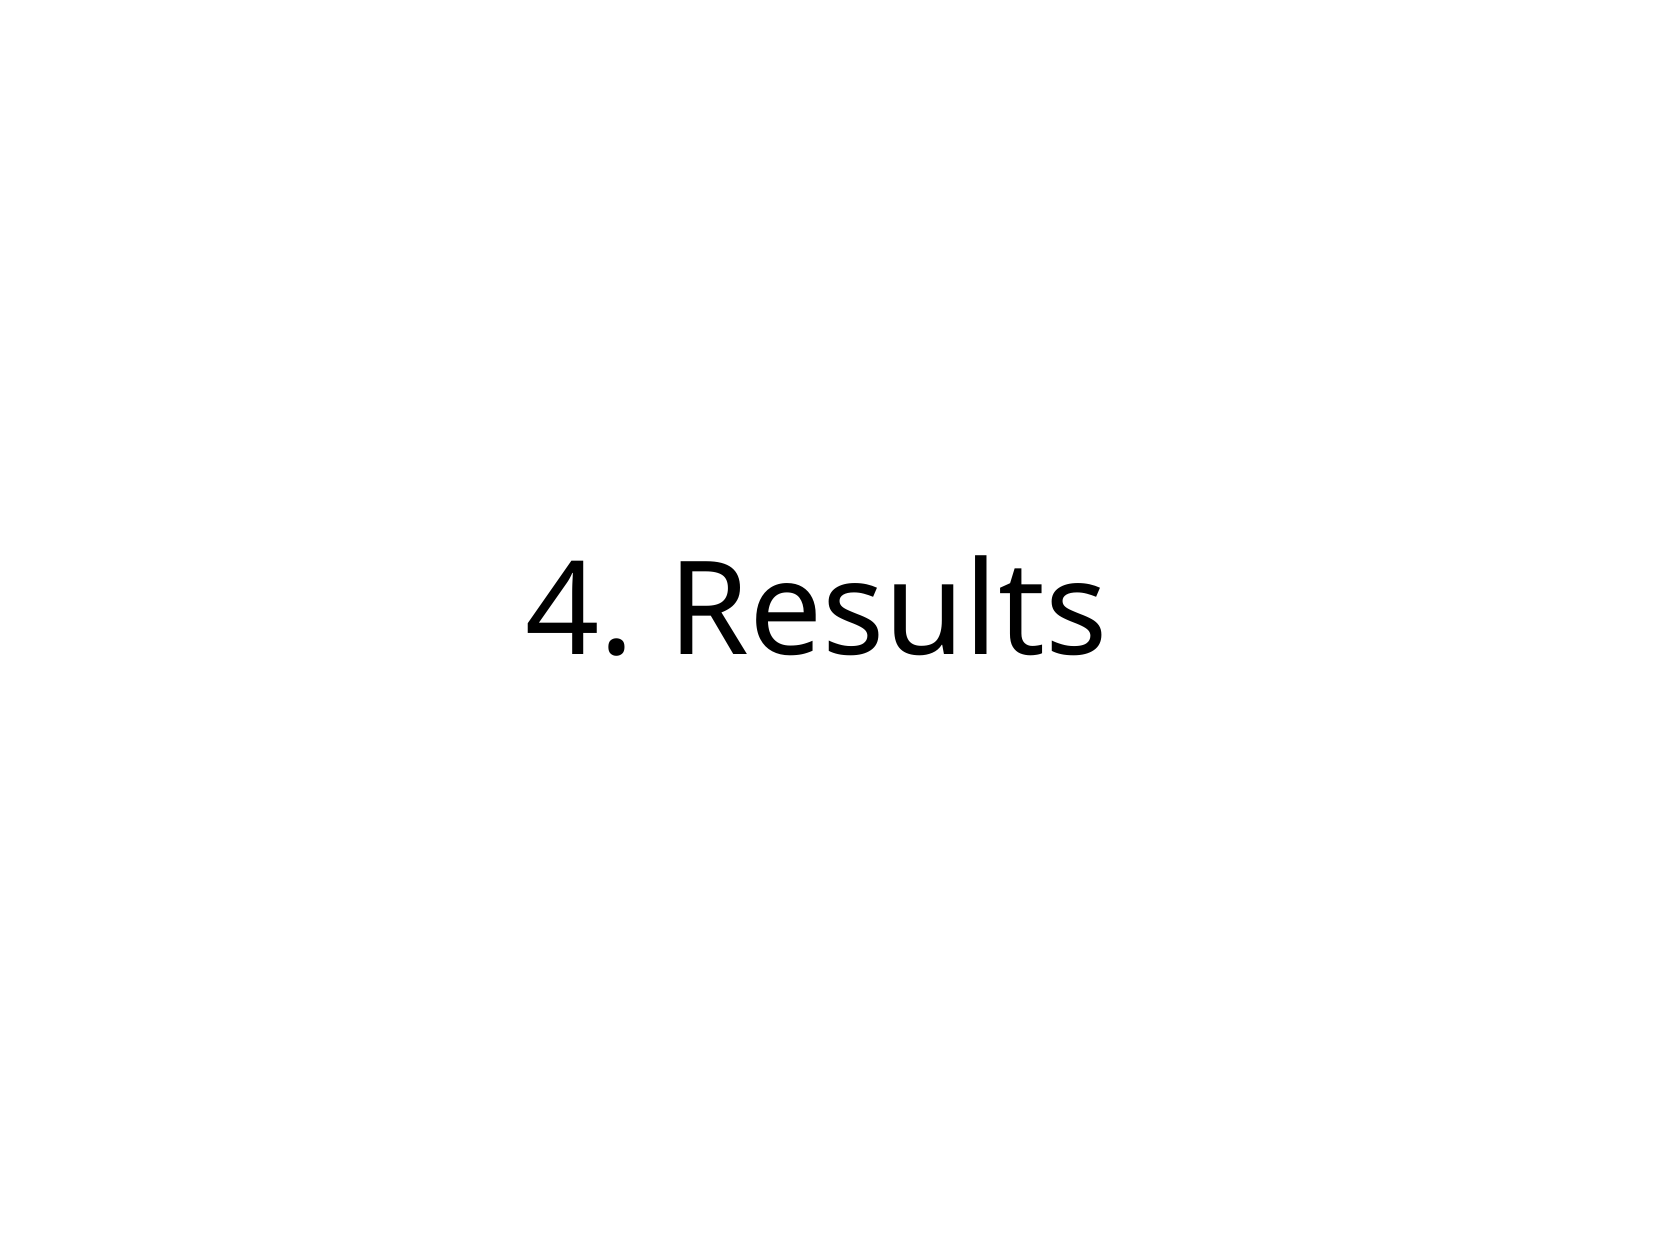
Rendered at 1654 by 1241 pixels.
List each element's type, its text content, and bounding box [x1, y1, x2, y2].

title 4. Results [72, 500, 1561, 708]
